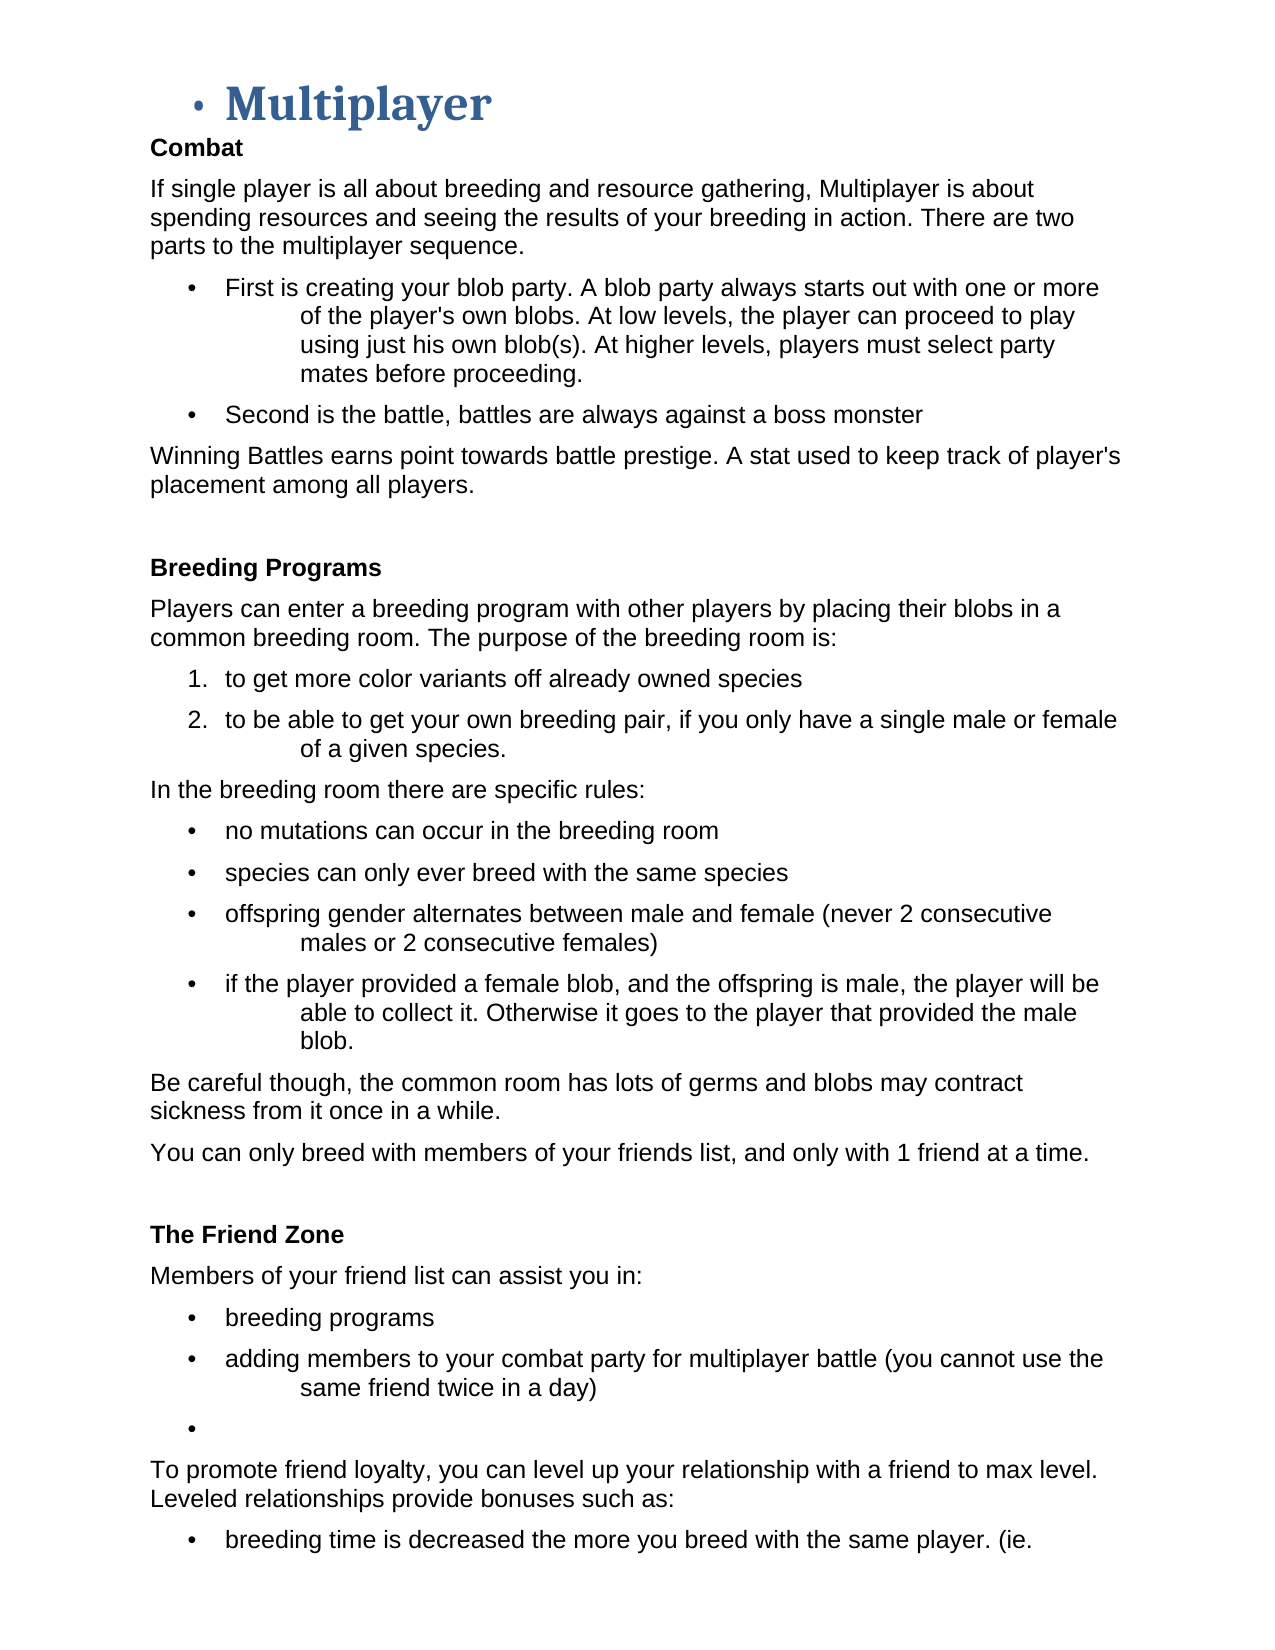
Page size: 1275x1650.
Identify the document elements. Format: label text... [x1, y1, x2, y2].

list offspring gender alternates between male and female (never 2 consecutive males or 2 consecutive females) [187, 899, 1125, 956]
list breeding programs [187, 1302, 1125, 1331]
list Multiplayer [187, 75, 1125, 132]
text Breeding Programs [150, 552, 1125, 581]
text Players can enter a breeding program with other players by placing their blobs in a common breeding room. The purpose of the breeding room is: [150, 594, 1125, 651]
list to be able to get your own breeding pair, if you only have a single male or female of a given species. [187, 705, 1125, 762]
text The Friend Zone [150, 1220, 1125, 1249]
text You can only breed with members of your friends list, and only with 1 friend at a time. [150, 1137, 1125, 1166]
text Combat [150, 132, 1125, 161]
list to get more color variants off already owned species [187, 664, 1125, 692]
text If single player is all about breeding and resource gathering, Multiplayer is about spending resources and seeing the results of your breeding in action. There are two parts to the multiplayer sequence. [150, 174, 1125, 260]
list breeding time is decreased the more you breed with the same player. (ie. [187, 1525, 1125, 1554]
list if the player provided a female blob, and the offspring is male, the player will be able to collect it. Otherwise it goes to the player that provided the male blob. [187, 969, 1125, 1055]
list adding members to your combat party for multiplayer battle (you cannot use the same friend twice in a day) [187, 1344, 1125, 1401]
list Second is the battle, battles are always against a boss monster [187, 400, 1125, 429]
list no mutations can occur in the breeding room [187, 816, 1125, 845]
list First is creating your blob party. A blob party always starts out with one or more of the player's own blobs. At low levels, the player can proceed to play using just his own blob(s). At higher levels, players must select party mates before proceeding. [187, 272, 1125, 387]
text In the breeding room there are specific rules: [150, 775, 1125, 804]
text Winning Battles earns point towards battle prestige. A stat used to keep track of player's placement among all players. [150, 441, 1125, 499]
text To promote friend loyalty, you can level up your relationship with a friend to max level. Leveled relationships provide bonuses such as: [150, 1455, 1125, 1512]
text Members of your friend list can assist you in: [150, 1261, 1125, 1290]
list species can only ever breed with the same species [187, 857, 1125, 886]
text Be careful though, the common room has lots of germs and blobs may contract sickness from it once in a while. [150, 1067, 1125, 1125]
